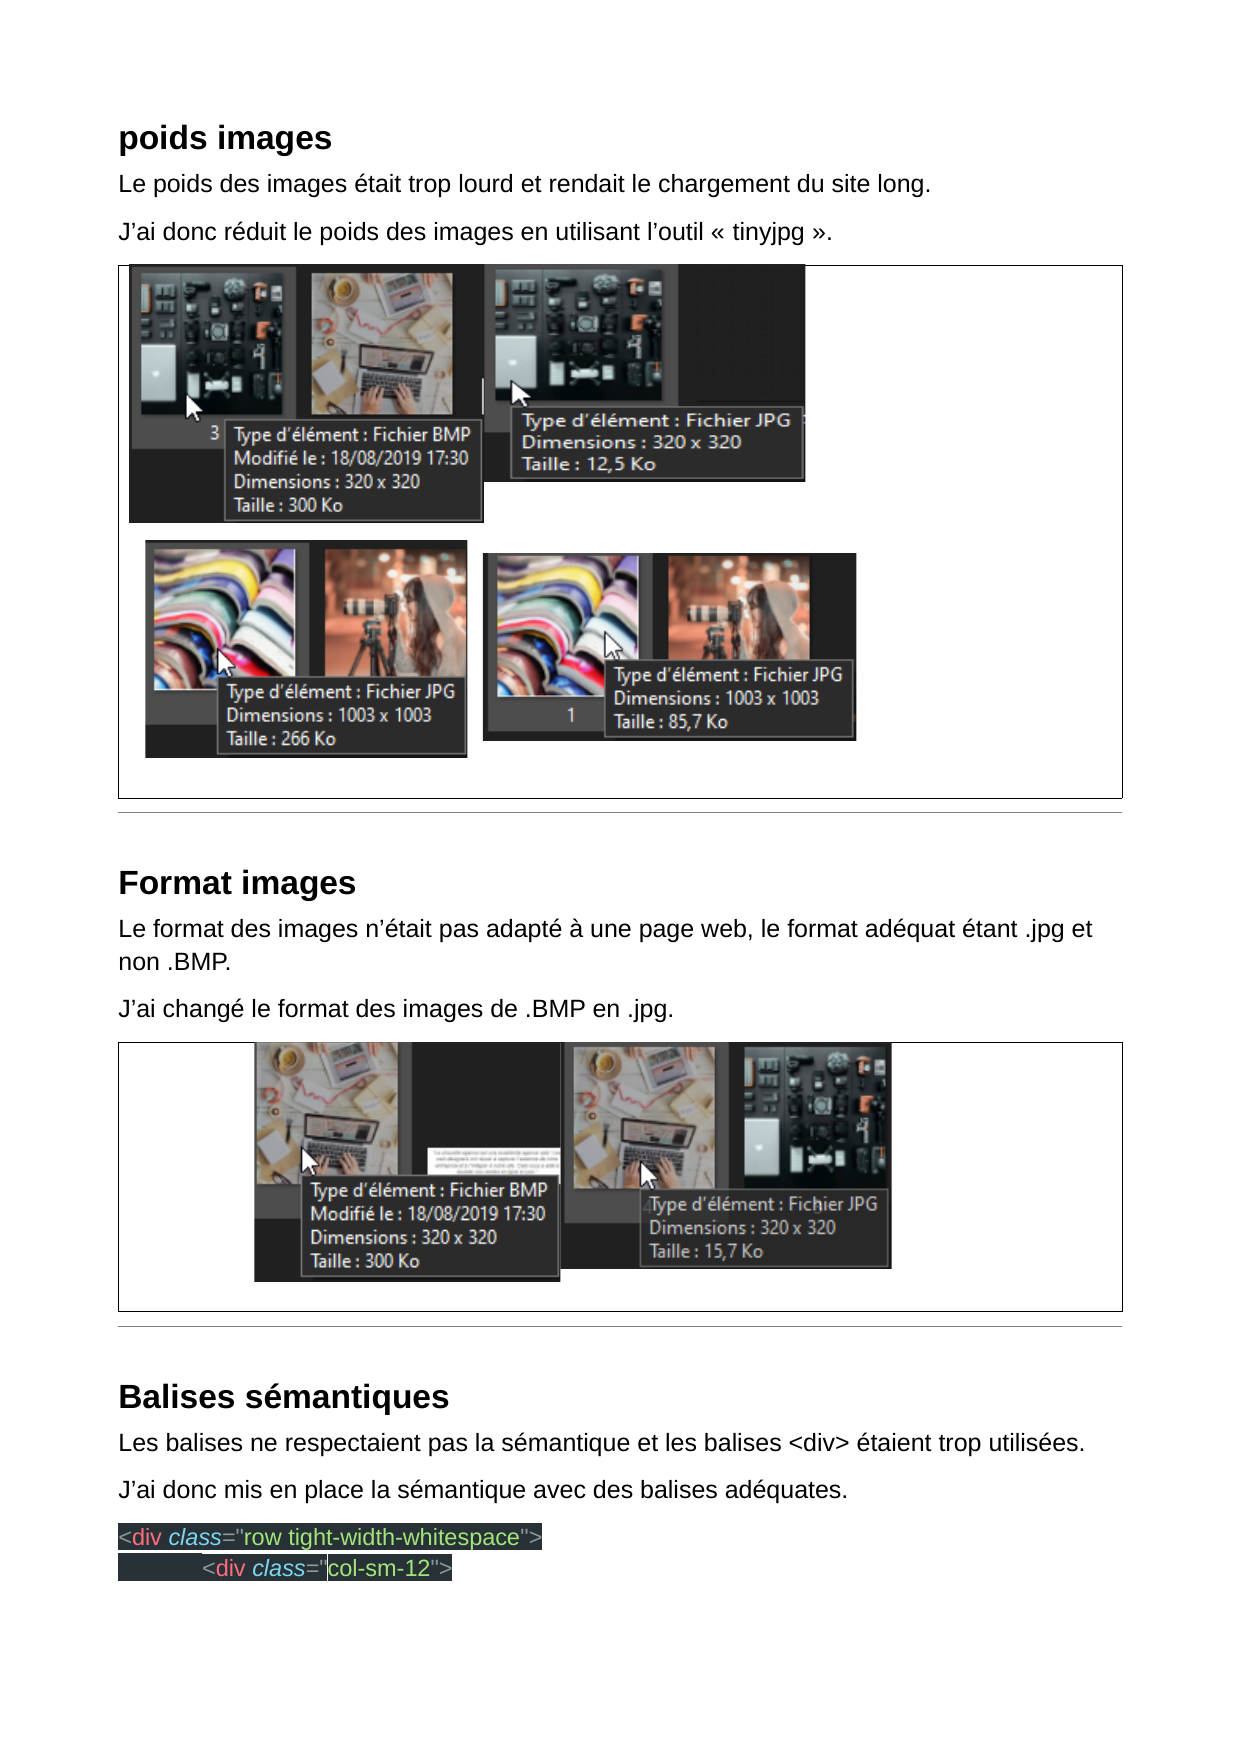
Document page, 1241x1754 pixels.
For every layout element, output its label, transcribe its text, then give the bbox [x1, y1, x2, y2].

text Le format des images n’était pas adapté à une page web, le format adéquat étant .jpg et non .BMP. [118, 914, 1122, 976]
picture [254, 1042, 892, 1282]
text J’ai donc réduit le poids des images en utilisant l’outil « tinyjpg ». [118, 217, 1122, 246]
text J’ai donc mis en place la sémantique avec des balises adéquates. [118, 1476, 1122, 1504]
text Les balises ne respectaient pas la sémantique et les balises <div> étaient trop utilisées. [118, 1428, 1122, 1457]
text J’ai changé le format des images de .BMP en .jpg. [118, 994, 1122, 1023]
text Le poids des images était trop lourd et rendait le chargement du site long. [118, 169, 1122, 198]
text <div class="col-sm-12"> [118, 1550, 1122, 1581]
subtitle poids images [118, 118, 1122, 157]
picture [129, 264, 806, 523]
subtitle Balises sémantiques [118, 1377, 1122, 1415]
picture [145, 540, 468, 758]
text <div class="row tight-width-whitespace"> [118, 1523, 1122, 1550]
picture [482, 553, 857, 741]
subtitle Format images [118, 863, 1122, 901]
